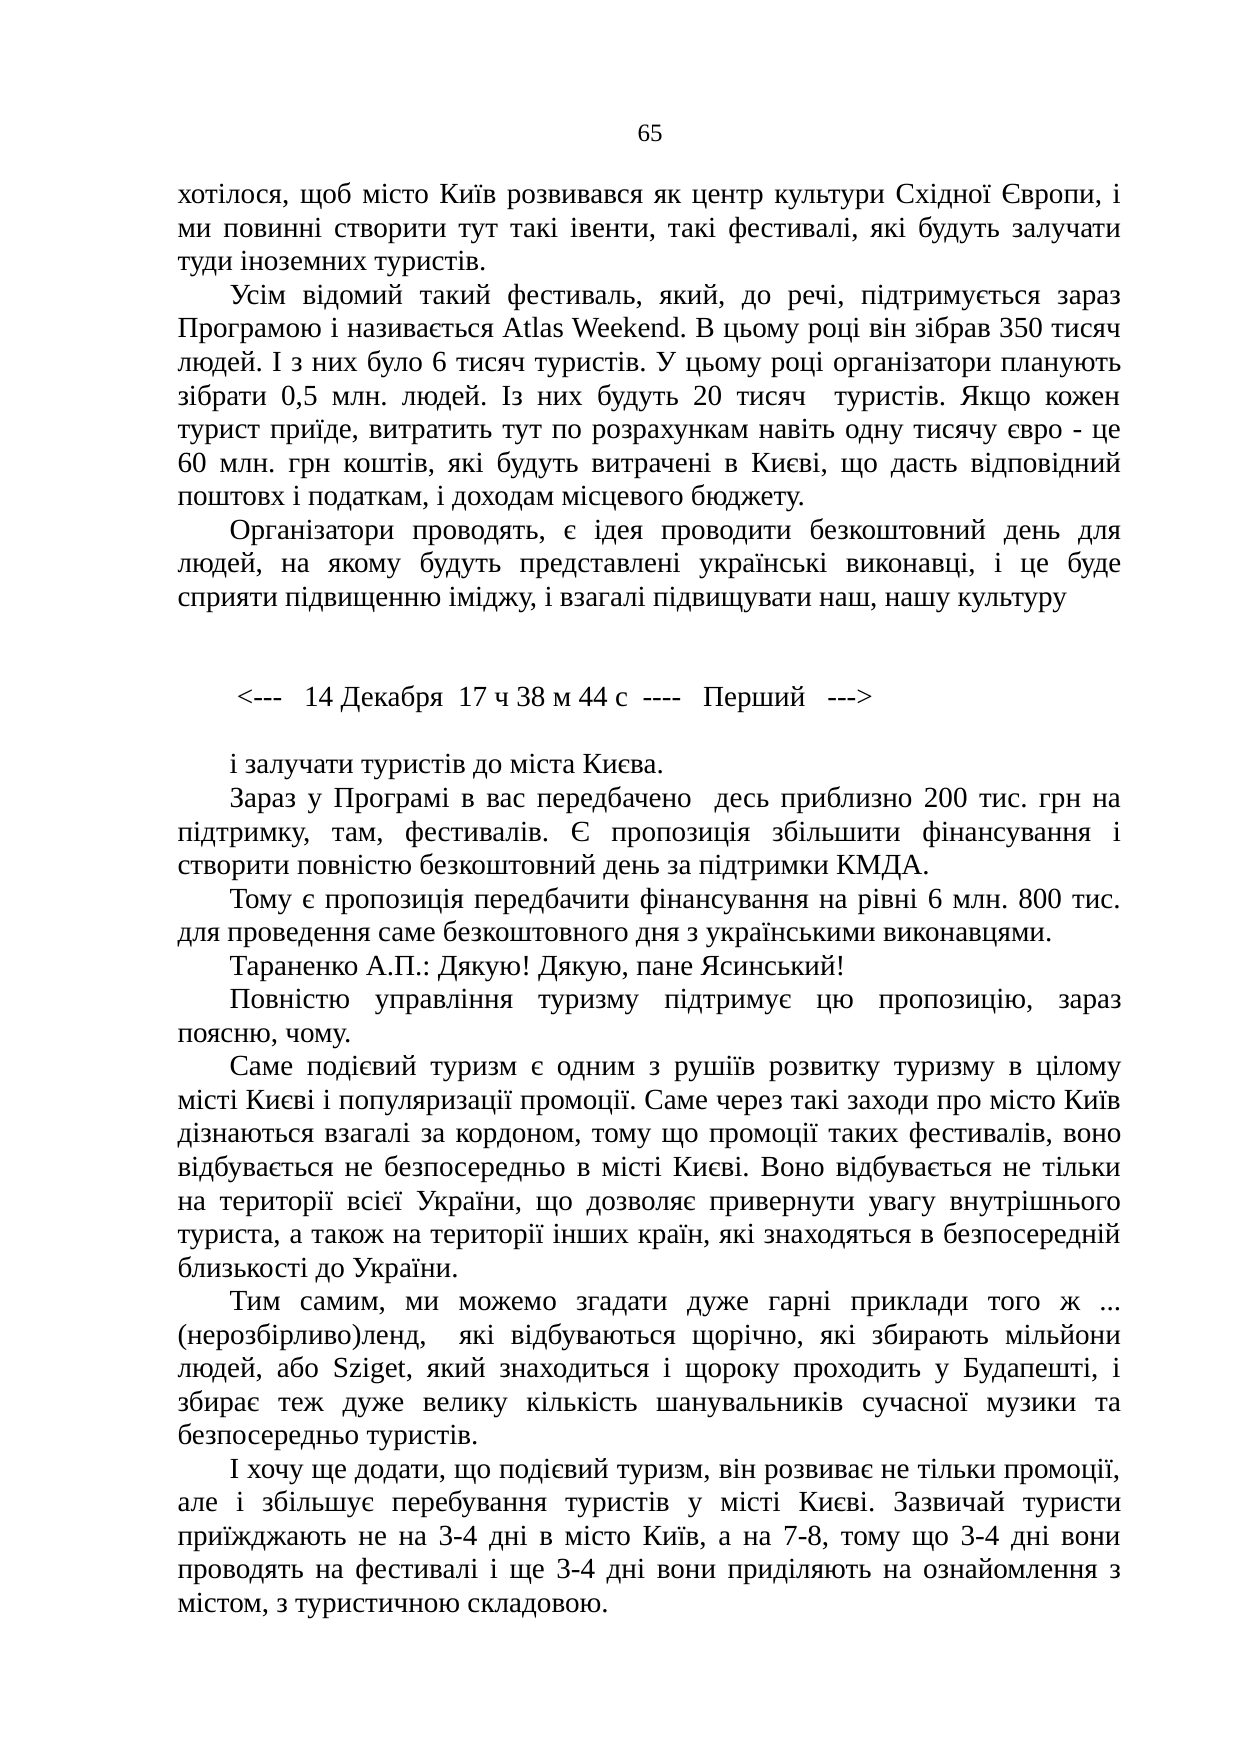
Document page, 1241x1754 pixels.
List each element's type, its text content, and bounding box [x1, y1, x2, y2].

text Повністю управління туризму підтримує цю пропозицію, зараз поясню, чому. [177, 981, 1122, 1048]
text хотілося, щоб місто Київ розвивався як центр культури Східної Європи, і ми повинні створити тут такі івенти, такі фестивалі, які будуть залучати туди іноземних туристів. [177, 176, 1122, 277]
text <--- 14 Декабря 17 ч 38 м 44 с ---- Перший ---> [177, 679, 1122, 713]
text Тим самим, ми можемо згадати дуже гарні приклади того ж ...(нерозбірливо)ленд, які відбуваються щорічно, які збирають мільйони людей, або Sziget, який знаходиться і щороку проходить у Будапешті, і збирає теж дуже велику кількість шанувальників сучасної музики та безпосередньо туристів. [177, 1283, 1122, 1451]
text Зараз у Програмі в вас передбачено десь приблизно 200 тис. грн на підтримку, там, фестивалів. Є пропозиція збільшити фінансування і створити повністю безкоштовний день за підтримки КМДА. [177, 780, 1122, 881]
text Тому є пропозиція передбачити фінансування на рівні 6 млн. 800 тис. для проведення саме безкоштовного дня з українськими виконавцями. [177, 881, 1122, 948]
text Саме подієвий туризм є одним з рушіїв розвитку туризму в цілому місті Києві і популяризації промоції. Саме через такі заходи про місто Київ дізнаються взагалі за кордоном, тому що промоції таких фестивалів, воно відбувається не безпосередньо в місті Києві. Воно відбувається не тільки на території всієї України, що дозволяє привернути увагу внутрішнього туриста, а також на території інших країн, які знаходяться в безпосередній близькості до України. [177, 1048, 1122, 1283]
text і залучати туристів до міста Києва. [177, 747, 1122, 780]
text Організатори проводять, є ідея проводити безкоштовний день для людей, на якому будуть представлені українські виконавці, і це буде сприяти підвищенню іміджу, і взагалі підвищувати наш, нашу культуру [177, 512, 1122, 612]
text Усім відомий такий фестиваль, який, до речі, підтримується зараз Програмою і називається Atlas Weekend. В цьому році він зібрав 350 тисяч людей. І з них було 6 тисяч туристів. У цьому році організатори планують зібрати 0,5 млн. людей. Із них будуть 20 тисяч туристів. Якщо кожен турист приїде, витратить тут по розрахункам навіть одну тисячу євро - це 60 млн. грн коштів, які будуть витрачені в Києві, що дасть відповідний поштовх і податкам, і доходам місцевого бюджету. [177, 277, 1122, 512]
text І хочу ще додати, що подієвий туризм, він розвиває не тільки промоції, але і збільшує перебування туристів у місті Києві. Зазвичай туристи приїжджають не на 3-4 дні в місто Київ, а на 7-8, тому що 3-4 дні вони проводять на фестивалі і ще 3-4 дні вони приділяють на ознайомлення з містом, з туристичною складовою. [177, 1451, 1122, 1619]
text Тараненко А.П.: Дякую! Дякую, пане Ясинський! [177, 948, 1122, 981]
